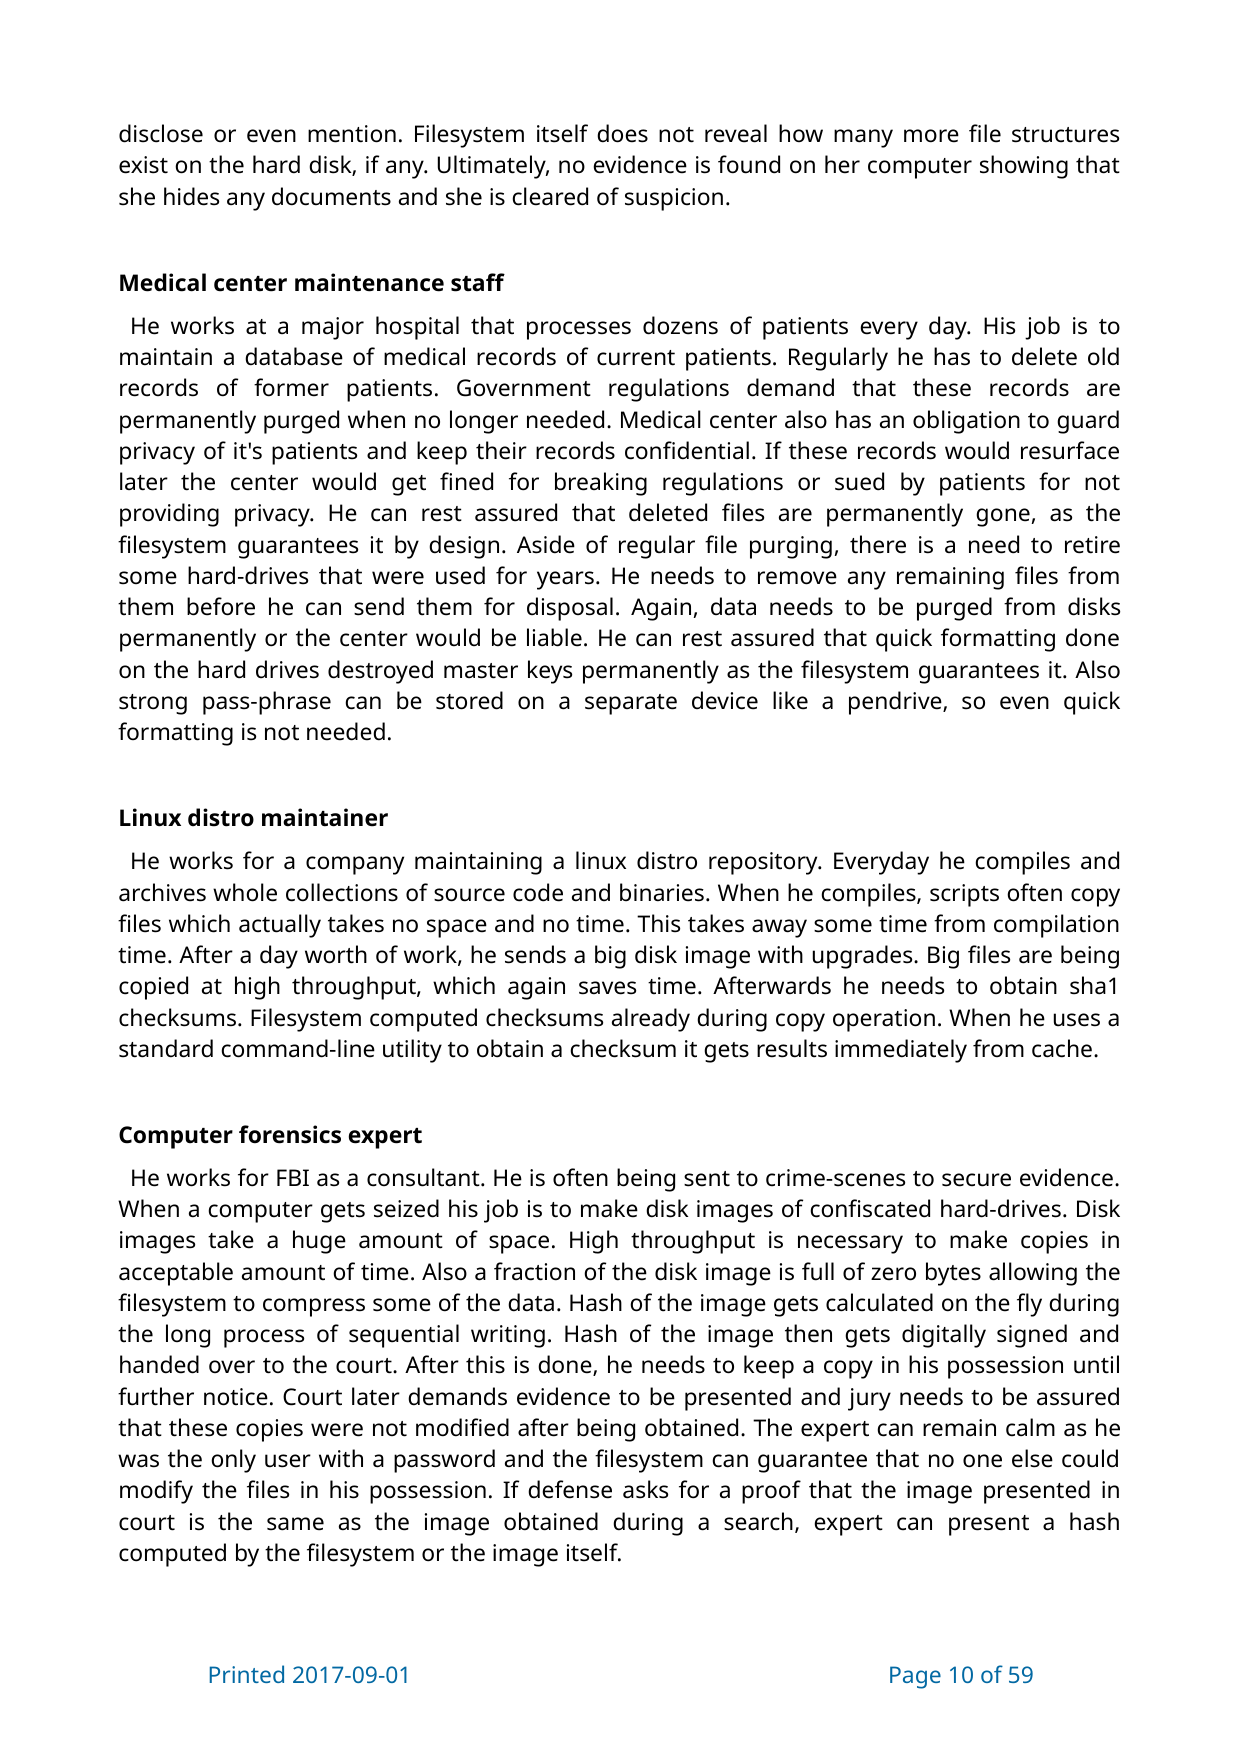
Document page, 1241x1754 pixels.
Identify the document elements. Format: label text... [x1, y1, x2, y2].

subtitle Computer forensics expert [118, 1119, 1122, 1150]
text disclose or even mention. Filesystem itself does not reveal how many more file structures exist on the hard disk, if any. Ultimately, no evidence is found on her computer showing that she hides any documents and she is cleared of suspicion. [118, 118, 1122, 212]
subtitle Medical center maintenance staff [118, 267, 1122, 298]
text He works for FBI as a consultant. He is often being sent to crime-scenes to secure evidence. When a computer gets seized his job is to make disk images of confiscated hard-drives. Disk images take a huge amount of space. High throughput is necessary to make copies in acceptable amount of time. Also a fraction of the disk image is full of zero bytes allowing the filesystem to compress some of the data. Hash of the image gets calculated on the fly during the long process of sequential writing. Hash of the image then gets digitally signed and handed over to the court. After this is done, he needs to keep a copy in his possession until further notice. Court later demands evidence to be presented and jury needs to be assured that these copies were not modified after being obtained. The expert can remain calm as he was the only user with a password and the filesystem can guarantee that no one else could modify the files in his possession. If defense asks for a proof that the image presented in court is the same as the image obtained during a search, expert can present a hash computed by the filesystem or the image itself. [118, 1162, 1122, 1568]
text He works for a company maintaining a linux distro repository. Everyday he compiles and archives whole collections of source code and binaries. When he compiles, scripts often copy files which actually takes no space and no time. This takes away some time from compilation time. After a day worth of work, he sends a big disk image with upgrades. Big files are being copied at high throughput, which again saves time. Afterwards he needs to obtain sha1 checksums. Filesystem computed checksums already during copy operation. When he uses a standard command-line utility to obtain a checksum it gets results immediately from cache. [118, 845, 1122, 1064]
text He works at a major hospital that processes dozens of patients every day. His job is to maintain a database of medical records of current patients. Regularly he has to delete old records of former patients. Government regulations demand that these records are permanently purged when no longer needed. Medical center also has an obligation to guard privacy of it's patients and keep their records confidential. If these records would resurface later the center would get fined for breaking regulations or sued by patients for not providing privacy. He can rest assured that deleted files are permanently gone, as the filesystem guarantees it by design. Aside of regular file purging, there is a need to retire some hard-drives that were used for years. He needs to remove any remaining files from them before he can send them for disposal. Again, data needs to be purged from disks permanently or the center would be liable. He can rest assured that quick formatting done on the hard drives destroyed master keys permanently as the filesystem guarantees it. Also strong pass-phrase can be stored on a separate device like a pendrive, so even quick formatting is not needed. [118, 310, 1122, 747]
subtitle Linux distro maintainer [118, 802, 1122, 833]
